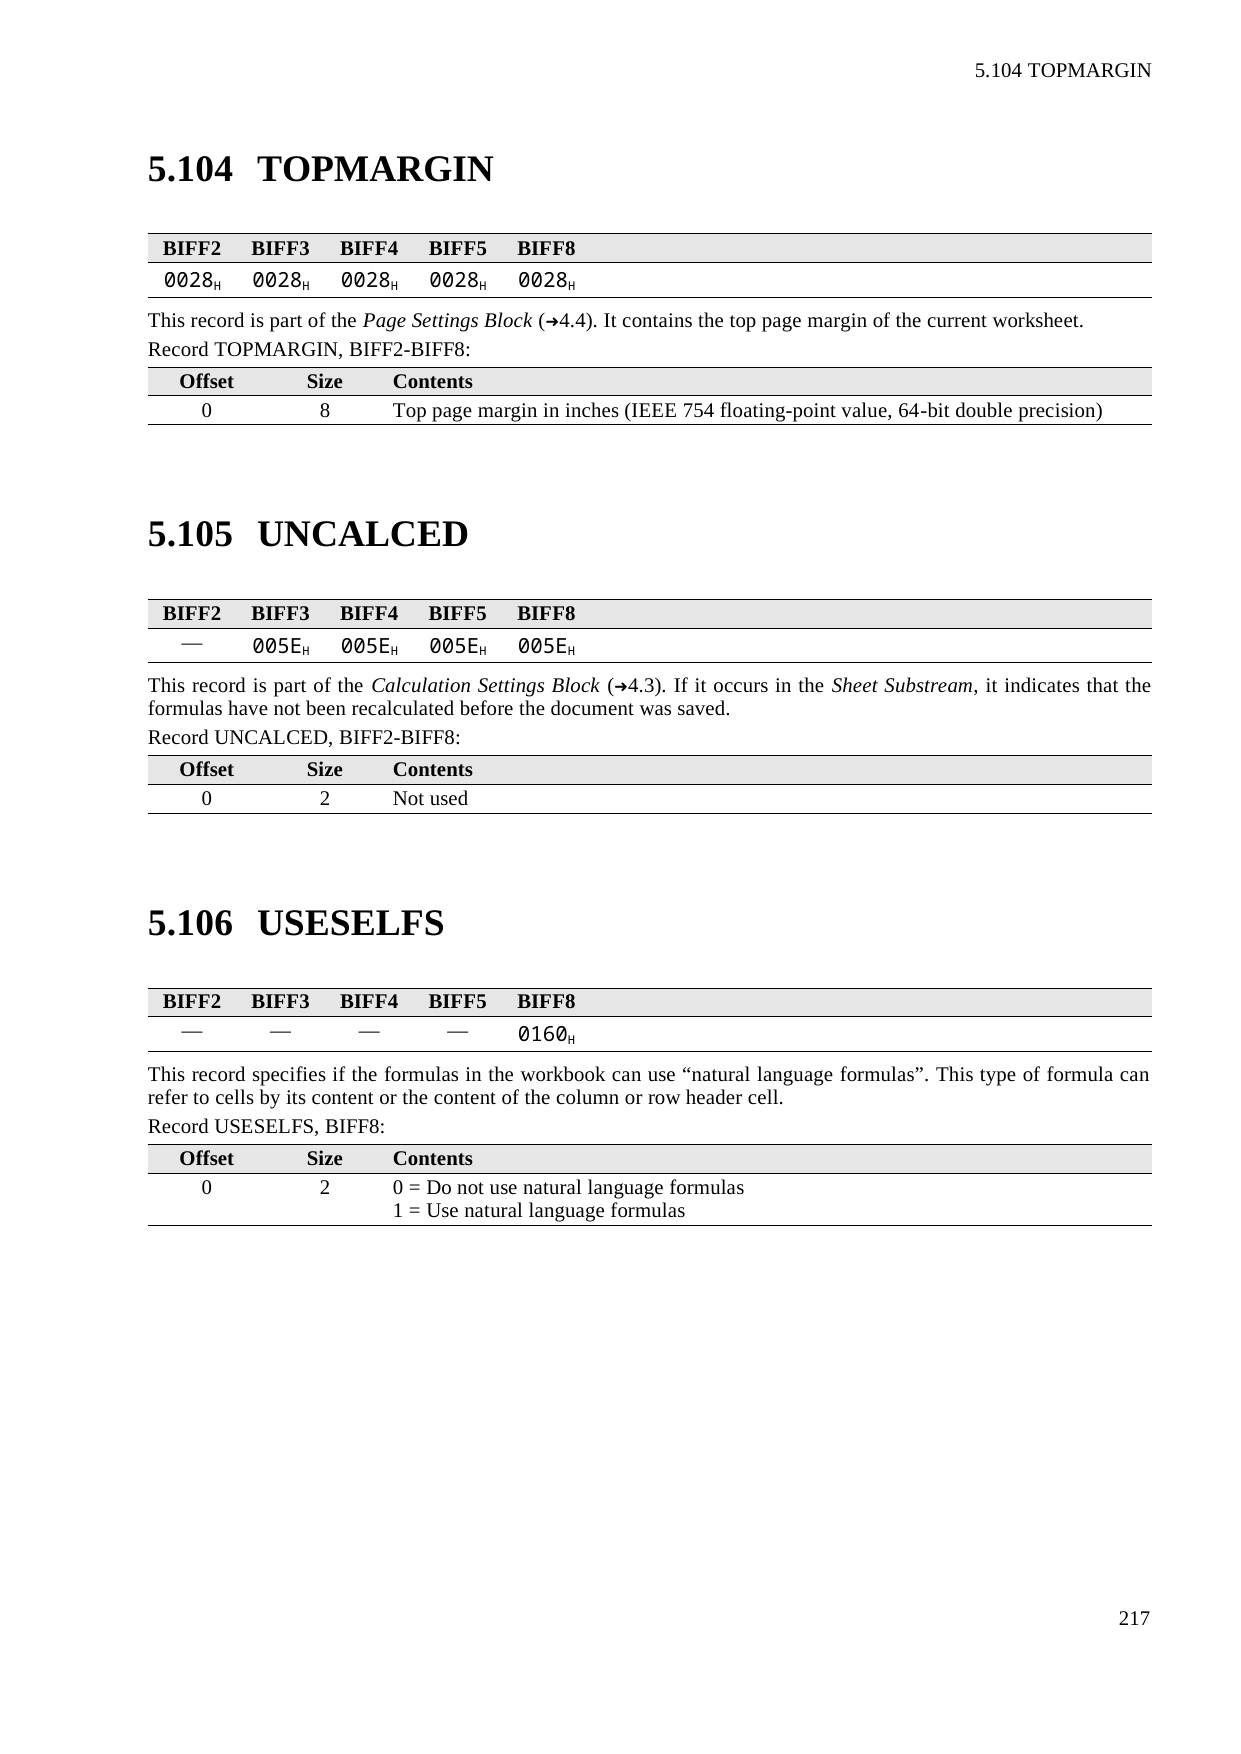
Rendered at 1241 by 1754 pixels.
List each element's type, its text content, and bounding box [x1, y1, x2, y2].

table_header [768, 234, 856, 262]
table_cell 2 [266, 785, 384, 813]
table_cell 0028H [148, 263, 236, 297]
table_header [768, 600, 856, 628]
table_cell — [325, 1017, 413, 1051]
table_header [945, 989, 1152, 1016]
table_cell 2 [266, 1174, 384, 1225]
table_cell [856, 629, 945, 662]
table_cell [768, 1017, 856, 1051]
table_header BIFF8 [502, 234, 591, 262]
table_header Offset [148, 1145, 266, 1173]
table_cell [679, 1017, 768, 1051]
table_cell [856, 1017, 945, 1051]
table_header Size [266, 368, 384, 395]
table_header Size [266, 1145, 384, 1173]
table_header [591, 600, 679, 628]
table_cell 005EH [325, 629, 413, 662]
subtitle TOPMARGIN [148, 148, 1152, 189]
table_header [856, 989, 945, 1016]
table_header BIFF3 [236, 989, 325, 1016]
table_cell [591, 629, 679, 662]
table_cell 0 = Do not use natural language formulas 1 = Use natural language formulas [384, 1174, 1152, 1225]
table_cell 005EH [413, 629, 502, 662]
table_header [856, 600, 945, 628]
table_header [679, 600, 768, 628]
table_cell — [236, 1017, 325, 1051]
table_cell 0 [148, 785, 266, 813]
table_cell 0028H [236, 263, 325, 297]
table_cell [768, 629, 856, 662]
table_header Contents [384, 1145, 1152, 1173]
table_cell 0 [148, 396, 266, 424]
table_cell [856, 263, 945, 297]
table_cell [679, 263, 768, 297]
table_header Offset [148, 756, 266, 784]
table_header Contents [384, 368, 1152, 395]
table_cell [945, 629, 1152, 662]
table_cell [679, 629, 768, 662]
table_cell 8 [266, 396, 384, 424]
table_cell — [148, 1017, 236, 1051]
table_cell — [413, 1017, 502, 1051]
table_header BIFF4 [325, 989, 413, 1016]
table_header [856, 234, 945, 262]
table_header BIFF8 [502, 600, 591, 628]
table_header [679, 234, 768, 262]
table_header [679, 989, 768, 1016]
table_cell Not used [384, 785, 1152, 813]
table_header BIFF2 [148, 600, 236, 628]
table_header BIFF5 [413, 600, 502, 628]
table_header Offset [148, 368, 266, 395]
table_header BIFF2 [148, 989, 236, 1016]
text This record specifies if the formulas in the workbook can use “natural language formulas”. This type of formula can refer to cells by its content or the content of the column or row header cell. [148, 1063, 1152, 1109]
table_header [591, 989, 679, 1016]
table_cell 0028H [325, 263, 413, 297]
table_header BIFF4 [325, 234, 413, 262]
table_cell 0028H [502, 263, 591, 297]
table_header Contents [384, 756, 1152, 784]
table_cell [591, 1017, 679, 1051]
table_cell 0028H [413, 263, 502, 297]
table_cell 0160H [502, 1017, 591, 1051]
table_header Size [266, 756, 384, 784]
text This record is part of the Calculation Settings Block (➜4.3). If it occurs in the Sheet Substream, it indicates that the formulas have not been recalculated before the document was saved. [148, 674, 1152, 720]
table_cell — [148, 629, 236, 662]
table_header BIFF4 [325, 600, 413, 628]
table_cell [768, 263, 856, 297]
table_cell [945, 263, 1152, 297]
table_header BIFF3 [236, 600, 325, 628]
table_header [591, 234, 679, 262]
table_cell 0 [148, 1174, 266, 1225]
table_header BIFF5 [413, 234, 502, 262]
table_cell 005EH [502, 629, 591, 662]
table_cell [945, 1017, 1152, 1051]
text Record TOPMARGIN, BIFF2-BIFF8: [148, 338, 1152, 361]
table_header [945, 234, 1152, 262]
table_header BIFF8 [502, 989, 591, 1016]
table_cell Top page margin in inches (IEEE 754 floating-point value, 64‑bit double precision) [384, 396, 1152, 424]
table_cell 005EH [236, 629, 325, 662]
subtitle UNCALCED [148, 513, 1152, 554]
text This record is part of the Page Settings Block (➜4.4). It contains the top page margin of the current worksheet. [148, 309, 1152, 332]
table_header BIFF5 [413, 989, 502, 1016]
subtitle USESELFS [148, 902, 1152, 943]
text Record USESELFS, BIFF8: [148, 1115, 1152, 1138]
table_header BIFF2 [148, 234, 236, 262]
table_header [768, 989, 856, 1016]
text Record UNCALCED, BIFF2-BIFF8: [148, 726, 1152, 749]
table_header BIFF3 [236, 234, 325, 262]
table_header [945, 600, 1152, 628]
table_cell [591, 263, 679, 297]
